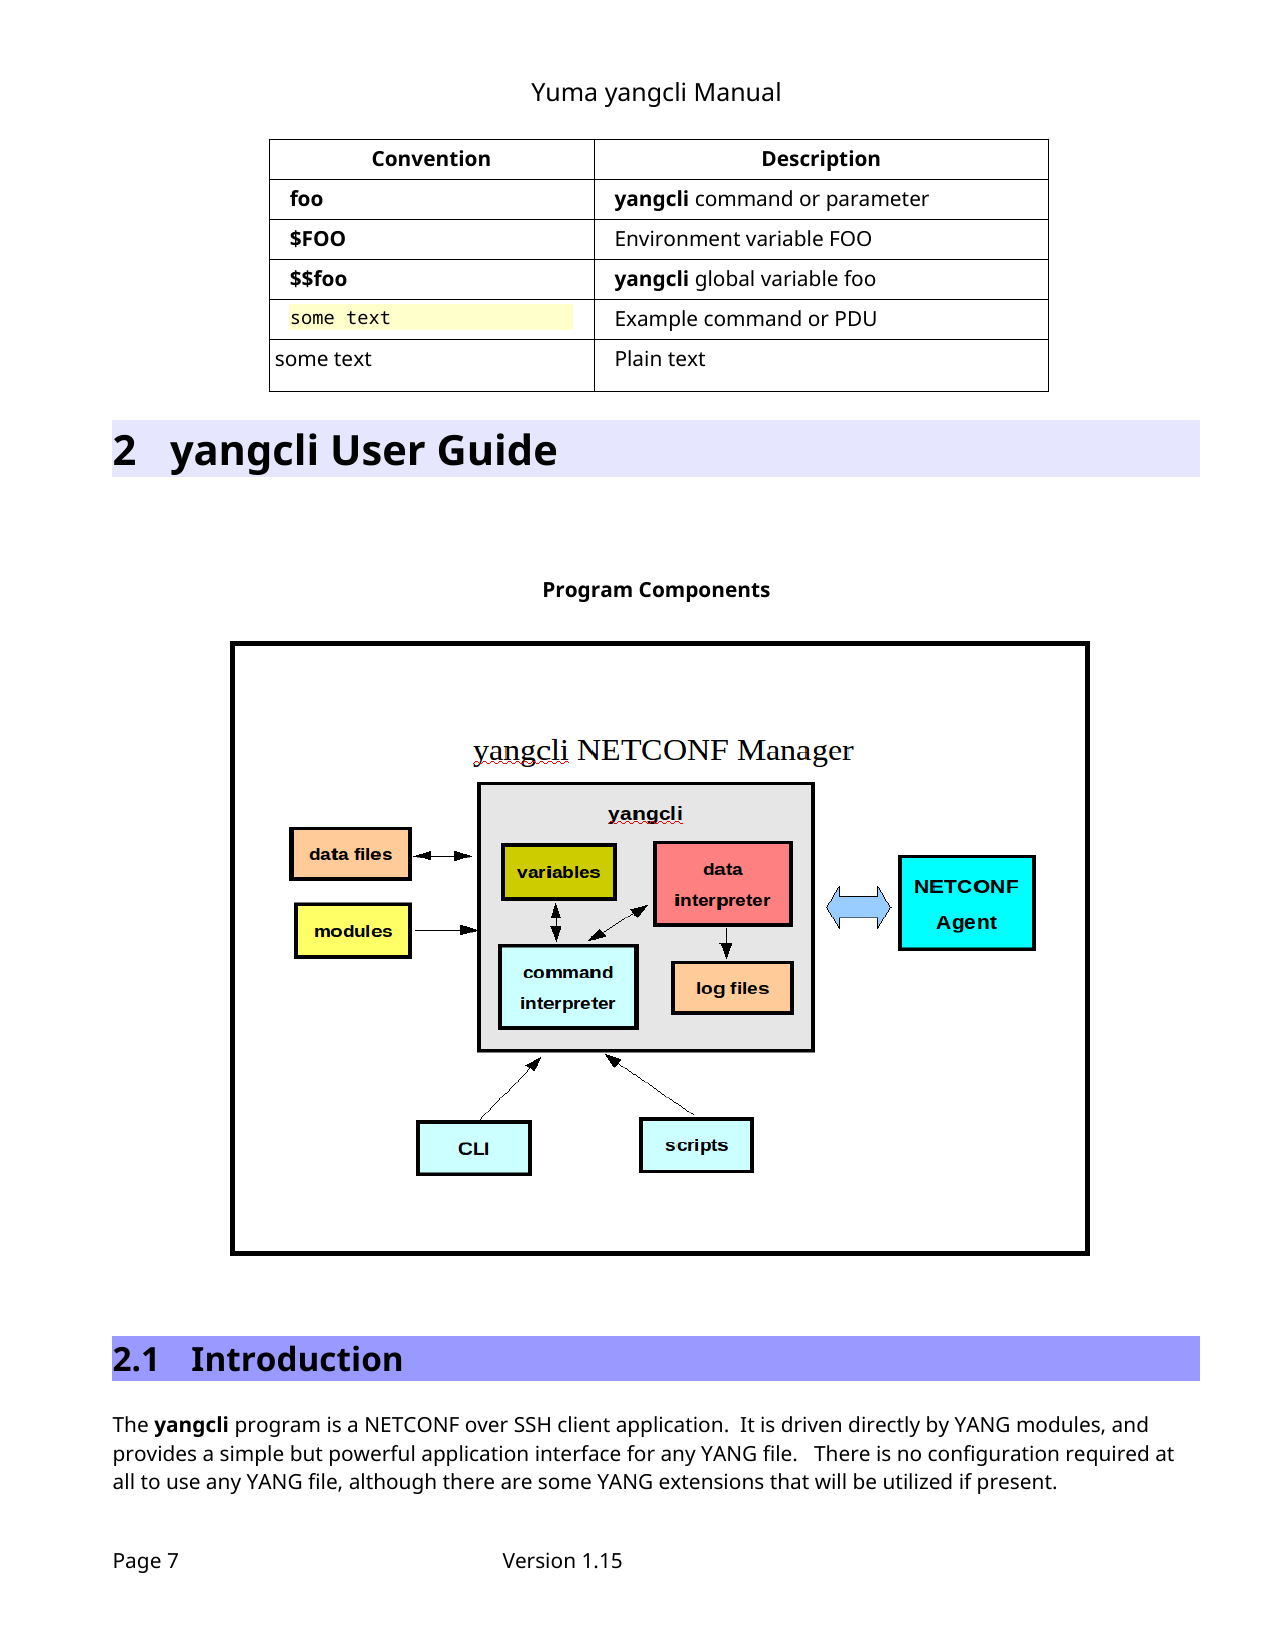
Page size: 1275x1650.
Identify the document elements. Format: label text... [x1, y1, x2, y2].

table_cell some text [270, 340, 594, 391]
subtitle Introduction [112, 1336, 1200, 1381]
table_cell Plain text [595, 340, 1048, 391]
table_header Description [595, 140, 1048, 178]
table_header Convention [270, 140, 594, 178]
table_cell yangcli command or parameter [595, 180, 1048, 218]
table_cell some text [270, 300, 594, 338]
table_cell $FOO [270, 220, 594, 258]
subtitle yangcli User Guide [112, 420, 1200, 477]
table_cell foo [270, 180, 594, 218]
table_cell $$foo [270, 260, 594, 298]
table_cell yangcli global variable foo [595, 260, 1048, 298]
text The yangcli program is a NETCONF over SSH client application. It is driven directly by YANG modules, and provides a simple but powerful application interface for any YANG file. There is no configuration required at all to use any YANG file, although there are some YANG extensions that will be utilized if present. [112, 1410, 1200, 1496]
table_cell Environment variable FOO [595, 220, 1048, 258]
subtitle Program Components [127, 576, 1185, 604]
picture [165, 604, 1148, 1278]
table_cell Example command or PDU [595, 300, 1048, 338]
